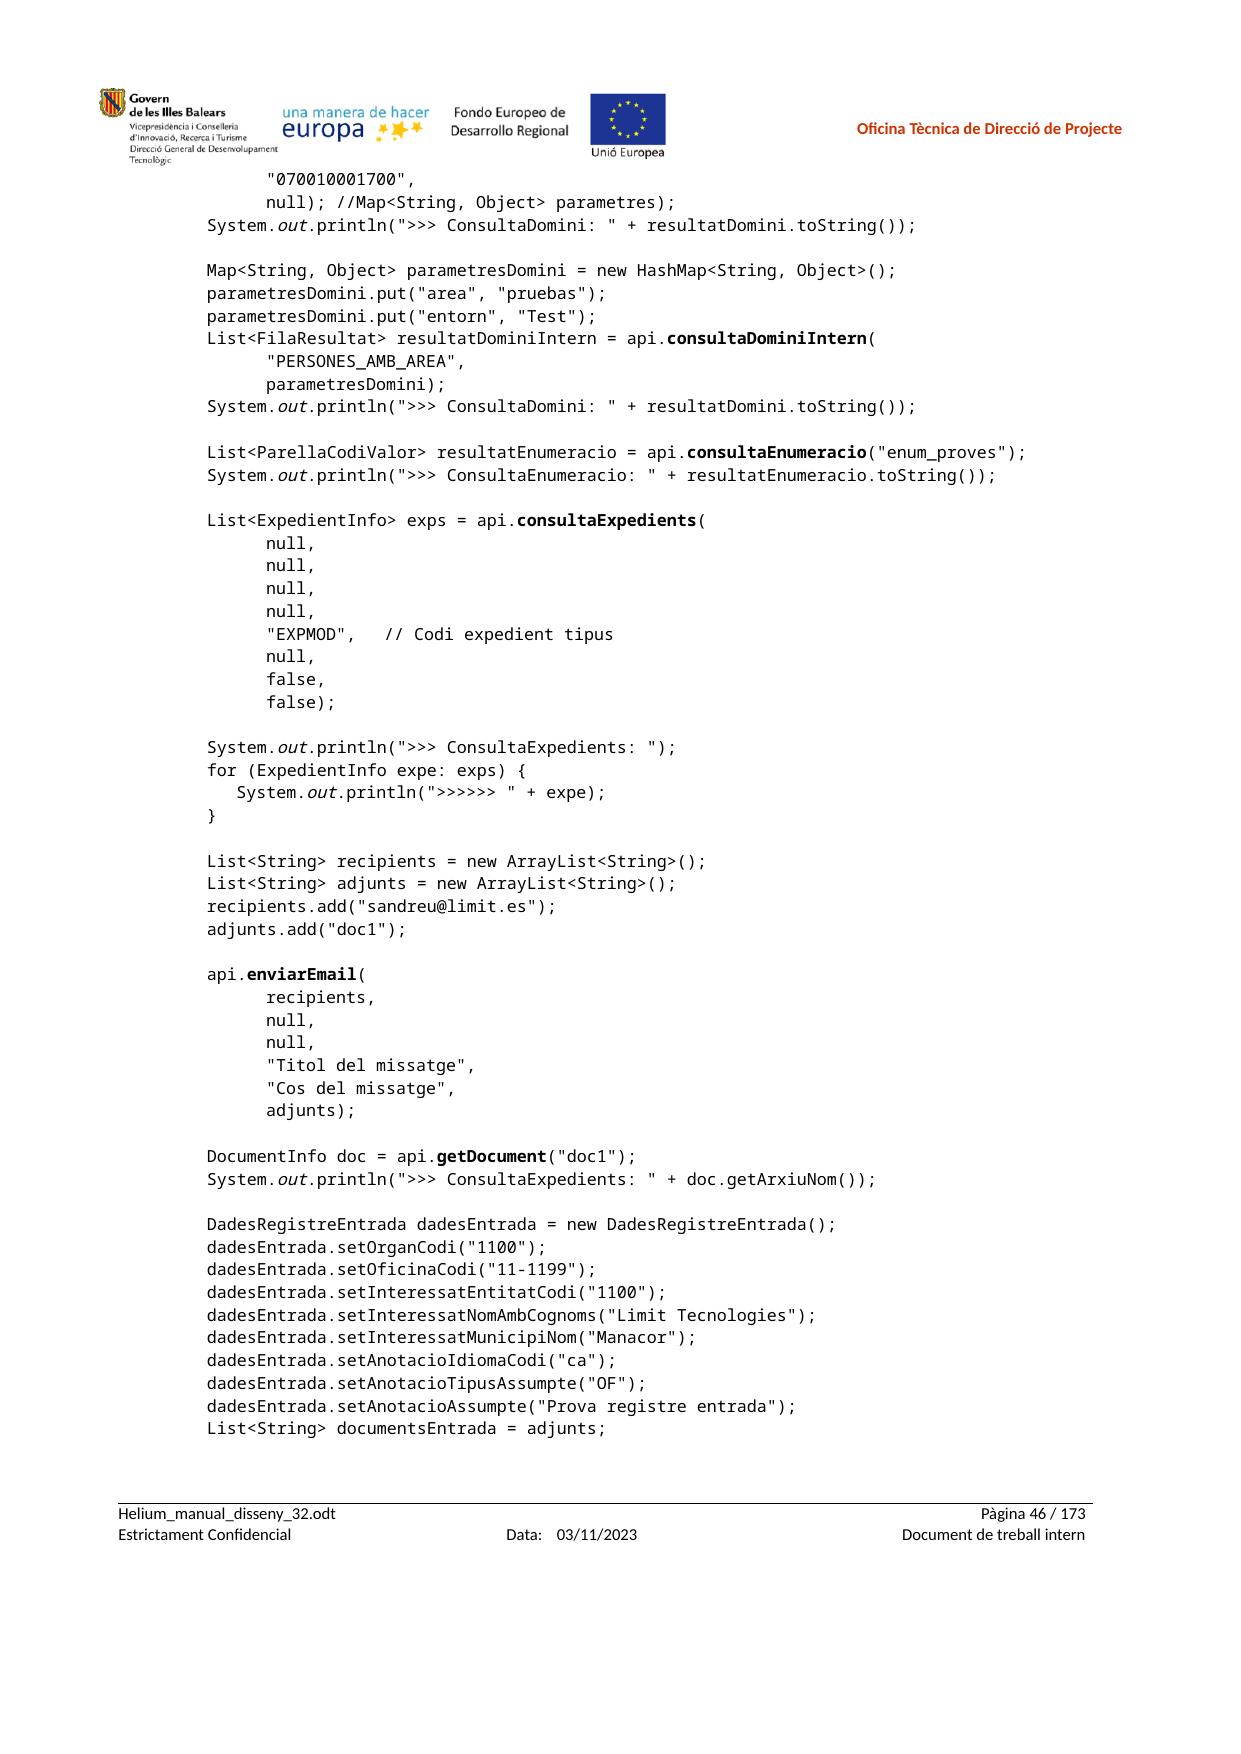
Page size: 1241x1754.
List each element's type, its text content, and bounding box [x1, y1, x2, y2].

text dadesEntrada.setAnotacioTipusAssumpte("OF"); [118, 1371, 1122, 1394]
text adjunts.add("doc1"); [118, 917, 1122, 940]
picture [99, 87, 668, 166]
text dadesEntrada.setInteressatNomAmbCognoms("Limit Tecnologies"); [118, 1303, 1122, 1326]
text List<FilaResultat> resultatDominiIntern = api.consultaDominiIntern( [118, 327, 1122, 349]
text recipients.add("sandreu@limit.es"); [118, 894, 1122, 917]
text "Titol del missatge", [118, 1053, 1122, 1076]
text parametresDomini.put("area", "pruebas"); [118, 281, 1122, 304]
text adjunts); [118, 1099, 1122, 1122]
text null, [118, 1031, 1122, 1053]
text null, [118, 554, 1122, 577]
text null, [118, 1008, 1122, 1031]
text null, [118, 599, 1122, 622]
text List<String> documentsEntrada = adjunts; [118, 1417, 1122, 1439]
text System.out.println(">>> ConsultaExpedients: "); [118, 736, 1122, 758]
text "PERSONES_AMB_AREA", [118, 349, 1122, 372]
text dadesEntrada.setAnotacioIdiomaCodi("ca"); [118, 1349, 1122, 1371]
text System.out.println(">>> ConsultaEnumeracio: " + resultatEnumeracio.toString()); [118, 463, 1122, 486]
text List<String> recipients = new ArrayList<String>(); [118, 849, 1122, 872]
text dadesEntrada.setInteressatMunicipiNom("Manacor"); [118, 1326, 1122, 1349]
text System.out.println(">>> ConsultaDomini: " + resultatDomini.toString()); [118, 213, 1122, 236]
text System.out.println(">>>>>> " + expe); [118, 781, 1122, 804]
text System.out.println(">>> ConsultaDomini: " + resultatDomini.toString()); [118, 395, 1122, 418]
text null, [118, 577, 1122, 599]
text dadesEntrada.setOrganCodi("1100"); [118, 1235, 1122, 1258]
text null, [118, 531, 1122, 554]
text false); [118, 690, 1122, 713]
text } [118, 804, 1122, 826]
text parametresDomini); [118, 372, 1122, 395]
text List<ParellaCodiValor> resultatEnumeracio = api.consultaEnumeracio("enum_proves"); [118, 440, 1122, 463]
text dadesEntrada.setInteressatEntitatCodi("1100"); [118, 1281, 1122, 1303]
text Map<String, Object> parametresDomini = new HashMap<String, Object>(); [118, 259, 1122, 281]
text DadesRegistreEntrada dadesEntrada = new DadesRegistreEntrada(); [118, 1212, 1122, 1235]
text recipients, [118, 985, 1122, 1008]
text dadesEntrada.setAnotacioAssumpte("Prova registre entrada"); [118, 1394, 1122, 1417]
text null, [118, 645, 1122, 667]
text "EXPMOD", // Codi expedient tipus [118, 622, 1122, 645]
text "070010001700", [118, 168, 1122, 191]
text System.out.println(">>> ConsultaExpedients: " + doc.getArxiuNom()); [118, 1167, 1122, 1190]
text false, [118, 667, 1122, 690]
text "Cos del missatge", [118, 1076, 1122, 1099]
text for (ExpedientInfo expe: exps) { [118, 758, 1122, 781]
text null); //Map<String, Object> parametres); [118, 191, 1122, 213]
text DocumentInfo doc = api.getDocument("doc1"); [118, 1144, 1122, 1167]
text api.enviarEmail( [118, 963, 1122, 985]
text dadesEntrada.setOficinaCodi("11-1199"); [118, 1258, 1122, 1281]
text parametresDomini.put("entorn", "Test"); [118, 304, 1122, 327]
text List<ExpedientInfo> exps = api.consultaExpedients( [118, 508, 1122, 531]
text List<String> adjunts = new ArrayList<String>(); [118, 872, 1122, 894]
